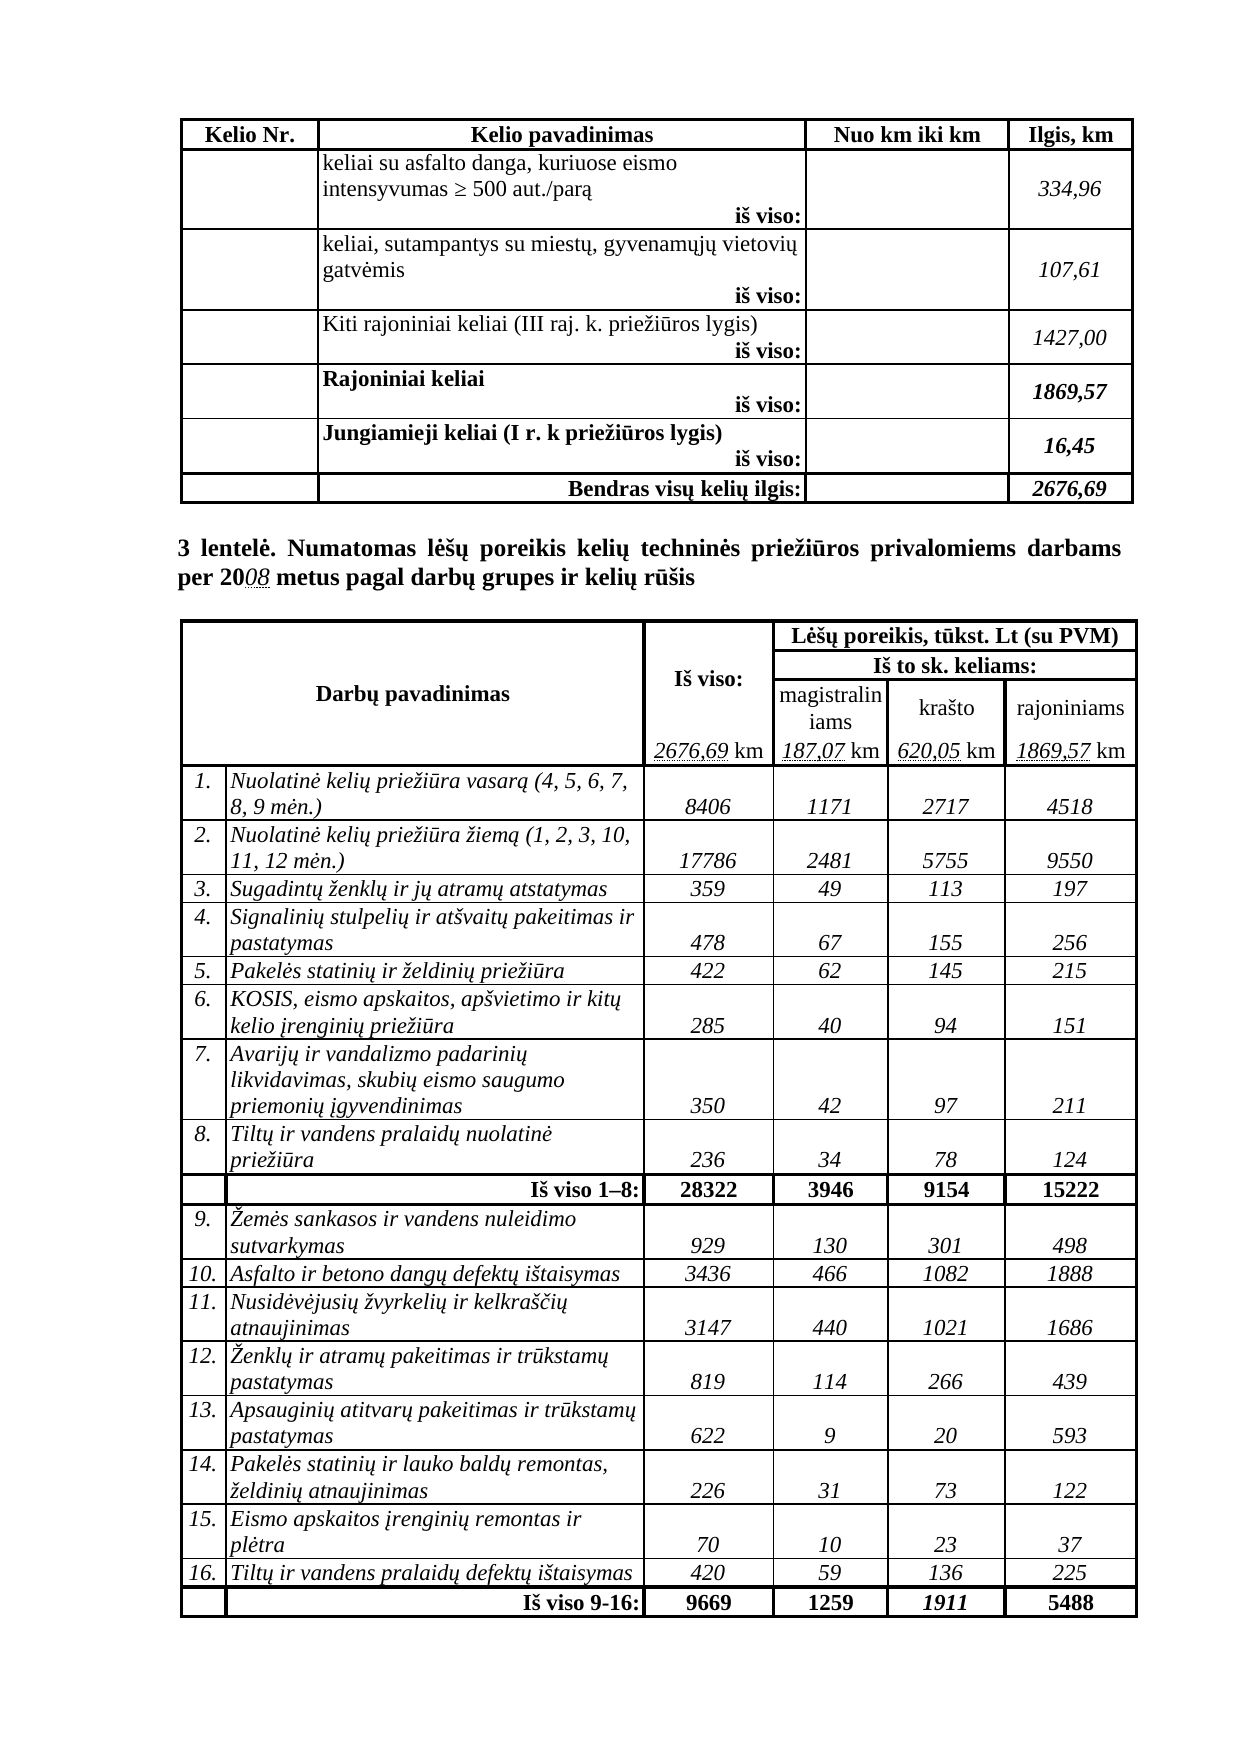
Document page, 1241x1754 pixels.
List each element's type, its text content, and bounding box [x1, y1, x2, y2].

table_cell 1888 [1006, 1260, 1135, 1286]
table_cell 114 [774, 1342, 887, 1395]
table_cell 155 [889, 903, 1004, 956]
text 3 lentelė. Numatomas lėšų poreikis kelių techninės priežiūros privalomiems darbams per 2008 metus pagal darbų grupes ir kelių rūšis [177, 533, 1122, 591]
table_cell 14. [183, 1451, 225, 1503]
table_cell 9154 [889, 1176, 1003, 1202]
table_cell keliai su asfalto danga, kuriuose eismo intensyvumas ≥ 500 aut./parą iš viso: [319, 151, 805, 228]
table_cell 122 [1006, 1451, 1135, 1503]
table_cell 2. [183, 821, 225, 874]
table_cell 3147 [645, 1288, 773, 1340]
table_cell 211 [1006, 1040, 1135, 1119]
table_cell 3. [183, 875, 225, 902]
table_header Lėšų poreikis, tūkst. Lt (su PVM) [775, 623, 1135, 649]
table_cell Nuolatinė kelių priežiūra vasarą (4, 5, 6, 7, 8, 9 mėn.) [227, 767, 643, 819]
table_cell 285 [645, 985, 773, 1038]
table_cell 226 [645, 1451, 773, 1503]
table_cell 16,45 [1010, 419, 1131, 472]
table_cell 9669 [646, 1589, 772, 1615]
table_cell 34 [774, 1120, 887, 1173]
table_cell 334,96 [1010, 151, 1131, 228]
table_cell Pakelės statinių ir lauko baldų remontas, želdinių atnaujinimas [227, 1451, 643, 1503]
table_cell [807, 151, 1008, 228]
table_cell 622 [645, 1396, 773, 1449]
table_cell 124 [1006, 1120, 1135, 1173]
table_cell 94 [889, 985, 1004, 1038]
table_cell [807, 475, 1007, 501]
table_cell rajoniniams [1007, 681, 1135, 734]
table_cell 422 [645, 957, 773, 984]
table_cell 97 [889, 1040, 1004, 1119]
table_cell 78 [889, 1120, 1004, 1173]
table_cell 3436 [645, 1260, 773, 1286]
table_cell KOSIS, eismo apskaitos, apšvietimo ir kitų kelio įrenginių priežiūra [227, 985, 643, 1038]
table_cell [183, 365, 317, 417]
table_cell [183, 311, 317, 363]
table_cell 151 [1006, 985, 1135, 1038]
table_cell 225 [1006, 1559, 1135, 1585]
table_cell [183, 151, 317, 228]
table_cell 187,07 km [775, 734, 886, 763]
table_cell 1911 [889, 1589, 1003, 1615]
table_cell 67 [774, 903, 887, 956]
table_cell 420 [645, 1559, 773, 1585]
table_cell 70 [645, 1505, 773, 1557]
table_cell 12. [183, 1342, 225, 1395]
table_cell 23 [889, 1505, 1004, 1557]
table_cell 197 [1006, 875, 1135, 902]
table_cell 5755 [889, 821, 1004, 874]
table_cell Iš viso 1–8: [228, 1176, 642, 1202]
table_cell 16. [183, 1559, 225, 1585]
table_cell 1171 [774, 767, 887, 819]
table_cell 9 [774, 1396, 887, 1449]
table_cell 215 [1006, 957, 1135, 984]
table_cell 9550 [1006, 821, 1135, 874]
table_cell magistraliniams [775, 681, 886, 734]
table_cell 440 [774, 1288, 887, 1340]
table_header Kelio Nr. [183, 121, 317, 148]
table_cell 620,05 km [889, 734, 1003, 763]
table_cell 2676,69 km [646, 734, 772, 763]
table_header Darbų pavadinimas [183, 623, 642, 763]
table_cell Tiltų ir vandens pralaidų nuolatinė priežiūra [227, 1120, 643, 1173]
table_header Nuo km iki km [807, 121, 1007, 148]
table_cell 1082 [889, 1260, 1004, 1286]
table_cell Signalinių stulpelių ir atšvaitų pakeitimas ir pastatymas [227, 903, 643, 956]
table_cell Apsauginių atitvarų pakeitimas ir trūkstamų pastatymas [227, 1396, 643, 1449]
table_cell Eismo apskaitos įrenginių remontas ir plėtra [227, 1505, 643, 1557]
table_cell Nuolatinė kelių priežiūra žiemą (1, 2, 3, 10, 11, 12 mėn.) [227, 821, 643, 874]
table_header Kelio pavadinimas [320, 121, 804, 148]
table_cell 819 [645, 1342, 773, 1395]
table_header Iš viso: [646, 623, 772, 734]
table_cell 478 [645, 903, 773, 956]
table_cell 73 [889, 1451, 1004, 1503]
table_cell 13. [183, 1396, 225, 1449]
table_cell [183, 475, 317, 501]
table_cell 5. [183, 957, 225, 984]
table_cell Iš to sk. keliams: [775, 652, 1135, 678]
table_cell Sugadintų ženklų ir jų atramų atstatymas [227, 875, 643, 902]
table_cell 28322 [646, 1176, 772, 1202]
table_cell [807, 230, 1008, 309]
table_cell 15. [183, 1505, 225, 1557]
table_cell 59 [774, 1559, 887, 1585]
table_cell 20 [889, 1396, 1004, 1449]
table_cell 929 [645, 1206, 773, 1258]
table_cell 11. [183, 1288, 225, 1340]
table_cell 107,61 [1010, 230, 1131, 309]
table_cell 145 [889, 957, 1004, 984]
table_cell 2717 [889, 767, 1004, 819]
table_cell 1869,57 km [1007, 734, 1135, 763]
table_cell Nusidėvėjusių žvyrkelių ir kelkraščių atnaujinimas [227, 1288, 643, 1340]
table_cell 136 [889, 1559, 1004, 1585]
table_cell krašto [889, 681, 1003, 734]
table_cell 62 [774, 957, 887, 984]
table_cell 439 [1006, 1342, 1135, 1395]
table_cell 15222 [1007, 1176, 1135, 1202]
table_cell [183, 1589, 224, 1615]
table_cell 256 [1006, 903, 1135, 956]
table_cell 8406 [645, 767, 773, 819]
table_cell 42 [774, 1040, 887, 1119]
table_cell [183, 230, 317, 309]
table_cell 31 [774, 1451, 887, 1503]
table_cell 236 [645, 1120, 773, 1173]
table_cell Pakelės statinių ir želdinių priežiūra [227, 957, 643, 984]
table_cell Žemės sankasos ir vandens nuleidimo sutvarkymas [227, 1206, 643, 1258]
table_cell 1. [183, 767, 225, 819]
table_cell 40 [774, 985, 887, 1038]
table_cell Ženklų ir atramų pakeitimas ir trūkstamų pastatymas [227, 1342, 643, 1395]
table_cell 301 [889, 1206, 1004, 1258]
table_cell 10. [183, 1260, 225, 1286]
table_cell 4. [183, 903, 225, 956]
table_cell 1686 [1006, 1288, 1135, 1340]
table_cell 2676,69 [1010, 475, 1131, 501]
table_cell Rajoniniai keliai iš viso: [319, 365, 805, 417]
table_cell 49 [774, 875, 887, 902]
table_cell 350 [645, 1040, 773, 1119]
table_cell Jungiamieji keliai (I r. k priežiūros lygis) iš viso: [319, 419, 805, 472]
table_cell 7. [183, 1040, 225, 1119]
table_cell 2481 [774, 821, 887, 874]
table_cell [183, 419, 317, 472]
table_cell Kiti rajoniniai keliai (III raj. k. priežiūros lygis) iš viso: [319, 311, 805, 363]
table_cell 359 [645, 875, 773, 902]
table_cell 113 [889, 875, 1004, 902]
table_cell [807, 311, 1008, 363]
table_cell 6. [183, 985, 225, 1038]
table_cell 1259 [775, 1589, 886, 1615]
table_cell Iš viso 9-16: [228, 1589, 642, 1615]
table_cell 17786 [645, 821, 773, 874]
table_cell [807, 419, 1008, 472]
table_cell 1427,00 [1010, 311, 1131, 363]
table_cell [807, 365, 1008, 417]
table_cell [183, 1176, 224, 1202]
table_cell 266 [889, 1342, 1004, 1395]
table_cell 10 [774, 1505, 887, 1557]
table_cell 5488 [1007, 1589, 1135, 1615]
table_cell 37 [1006, 1505, 1135, 1557]
table_cell 3946 [775, 1176, 886, 1202]
table_cell Asfalto ir betono dangų defektų ištaisymas [227, 1260, 643, 1286]
table_cell keliai, sutampantys su miestų, gyvenamųjų vietovių gatvėmis iš viso: [319, 230, 805, 309]
table_cell 4518 [1006, 767, 1135, 819]
table_cell 8. [183, 1120, 225, 1173]
table_cell Avarijų ir vandalizmo padarinių likvidavimas, skubių eismo saugumo priemonių įgyvendinimas [227, 1040, 643, 1119]
table_cell 9. [183, 1206, 225, 1258]
table_cell Bendras visų kelių ilgis: [320, 475, 804, 501]
table_cell Tiltų ir vandens pralaidų defektų ištaisymas [227, 1559, 643, 1585]
table_cell 1021 [889, 1288, 1004, 1340]
table_header Ilgis, km [1010, 121, 1131, 148]
table_cell 130 [774, 1206, 887, 1258]
table_cell 498 [1006, 1206, 1135, 1258]
table_cell 1869,57 [1010, 365, 1131, 417]
table_cell 466 [774, 1260, 887, 1286]
table_cell 593 [1006, 1396, 1135, 1449]
